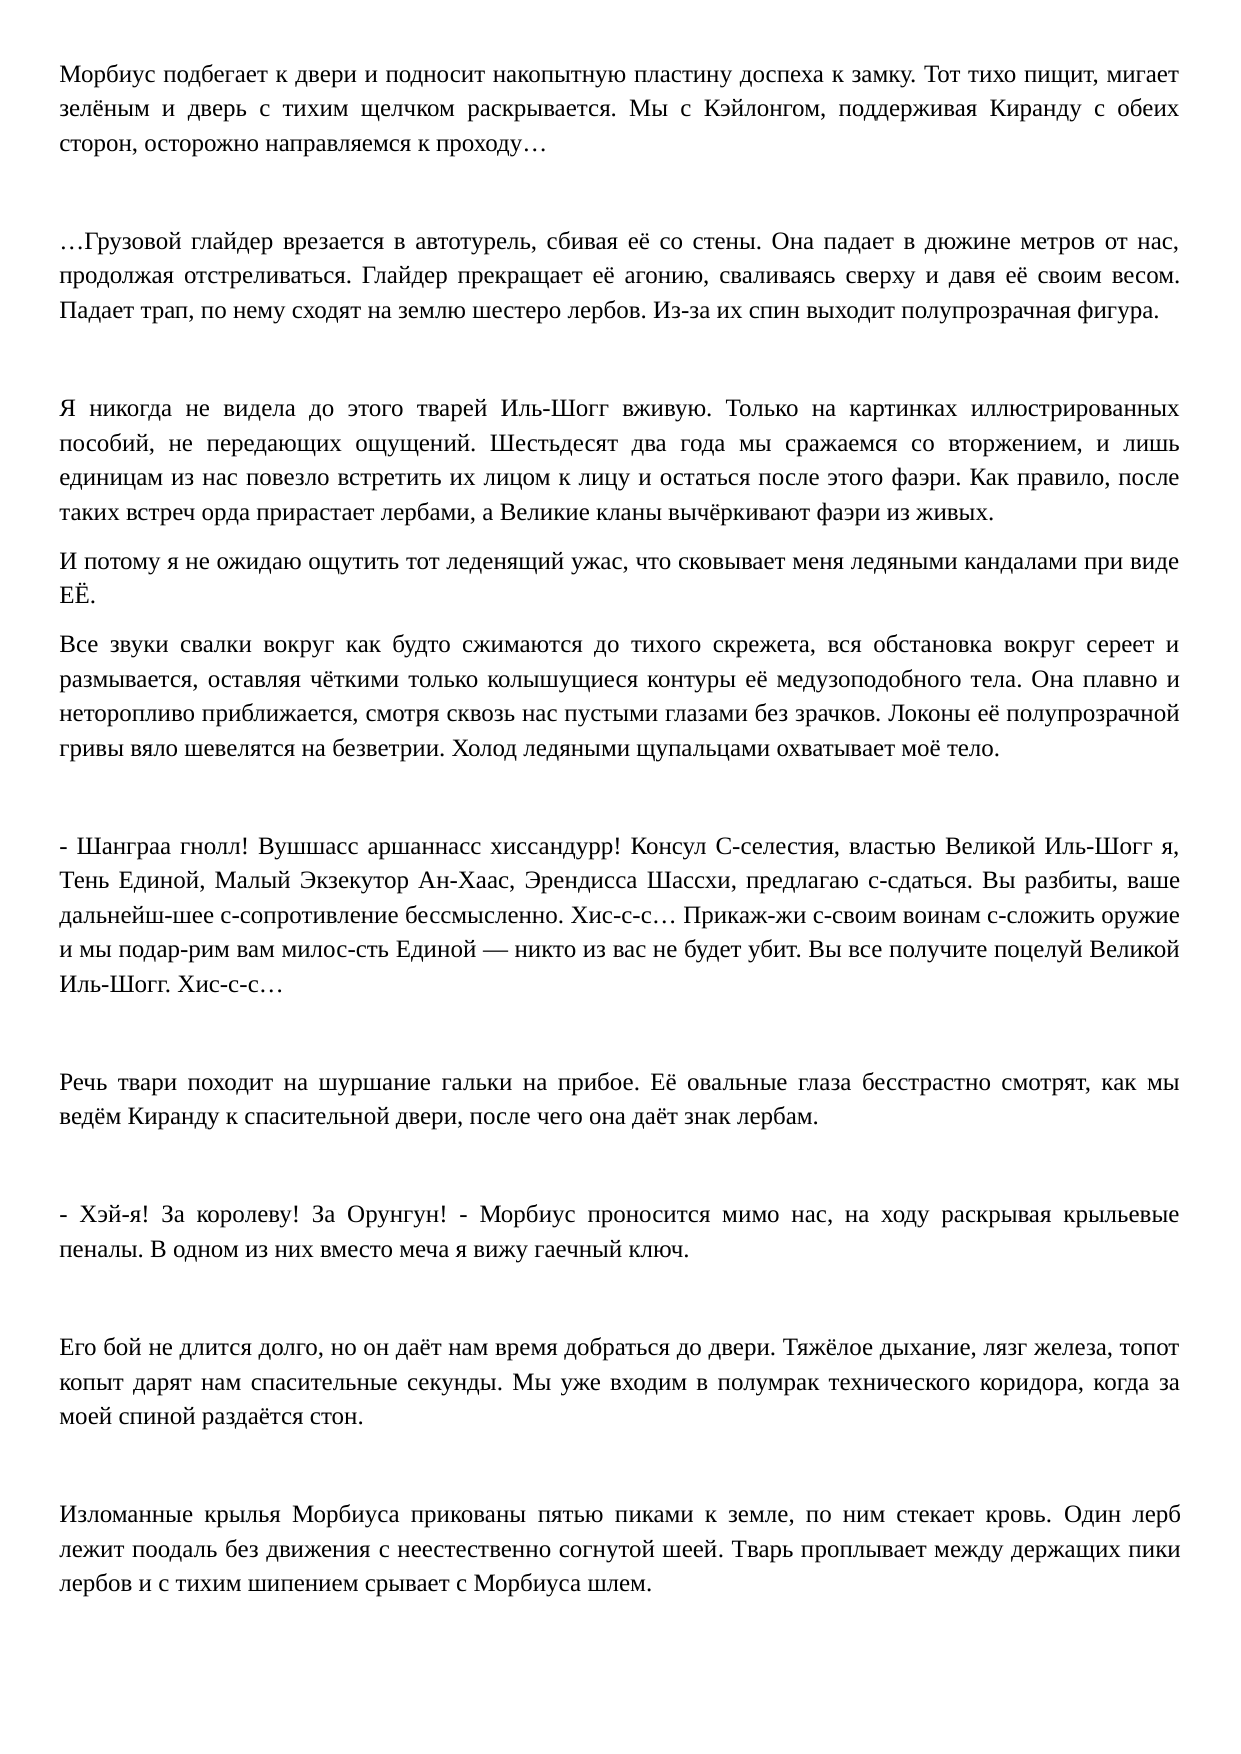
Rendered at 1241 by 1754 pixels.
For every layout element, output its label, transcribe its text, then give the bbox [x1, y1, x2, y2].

text И потому я не ожидаю ощутить тот леденящий ужас, что сковывает меня ледяными кандалами при виде ЕЁ. [59, 546, 1181, 609]
text Все звуки свалки вокруг как будто сжимаются до тихого скрежета, вся обстановка вокруг сереет и размывается, оставляя чёткими только колышущиеся контуры её медузоподобного тела. Она плавно и неторопливо приближается, смотря сквозь нас пустыми глазами без зрачков. Локоны её полупрозрачной гривы вяло шевелятся на безветрии. Холод ледяными щупальцами охватывает моё тело. [59, 629, 1181, 761]
text Я никогда не видела до этого тварей Иль-Шогг вживую. Только на картинках иллюстрированных пособий, не передающих ощущений. Шестьдесят два года мы сражаемся со вторжением, и лишь единицам из нас повезло встретить их лицом к лицу и остаться после этого фаэри. Как правило, после таких встреч орда прирастает лербами, а Великие кланы вычёркивают фаэри из живых. [59, 393, 1181, 525]
text Речь твари походит на шуршание гальки на прибое. Её овальные глаза бесстрастно смотрят, как мы ведём Киранду к спасительной двери, после чего она даёт знак лербам. [59, 1067, 1181, 1130]
text - Шанграа гнолл! Вушшасс аршаннасс хиссандурр! Консул С-селестия, властью Великой Иль-Шогг я, Тень Единой, Малый Экзекутор Ан-Хаас, Эрендисса Шассхи, предлагаю с-сдаться. Вы разбиты, ваше дальнейш-шее с-сопротивление бессмысленно. Хис-с-с… Прикаж-жи с-своим воинам с-сложить оружие и мы подар-рим вам милос-сть Единой — никто из вас не будет убит. Вы все получите поцелуй Великой Иль-Шогг. Хис-с-с… [59, 831, 1181, 997]
text - Хэй-я! За королеву! За Орунгун! - Морбиус проносится мимо нас, на ходу раскрывая крыльевые пеналы. В одном из них вместо меча я вижу гаечный ключ. [59, 1199, 1181, 1263]
text Его бой не длится долго, но он даёт нам время добраться до двери. Тяжёлое дыхание, лязг железа, топот копыт дарят нам спасительные секунды. Мы уже входим в полумрак технического коридора, когда за моей спиной раздаётся стон. [59, 1332, 1181, 1430]
text Изломанные крылья Морбиуса прикованы пятью пиками к земле, по ним стекает кровь. Один лерб лежит поодаль без движения с неестественно согнутой шеей. Тварь проплывает между держащих пики лербов и с тихим шипением срывает с Морбиуса шлем. [59, 1499, 1181, 1597]
text Морбиус подбегает к двери и подносит накопытную пластину доспеха к замку. Тот тихо пищит, мигает зелёным и дверь с тихим щелчком раскрывается. Мы с Кэйлонгом, поддерживая Киранду с обеих сторон, осторожно направляемся к проходу… [59, 59, 1181, 157]
text …Грузовой глайдер врезается в автотурель, сбивая её со стены. Она падает в дюжине метров от нас, продолжая отстреливаться. Глайдер прекращает её агонию, сваливаясь сверху и давя её своим весом. Падает трап, по нему сходят на землю шестеро лербов. Из-за их спин выходит полупрозрачная фигура. [59, 226, 1181, 324]
